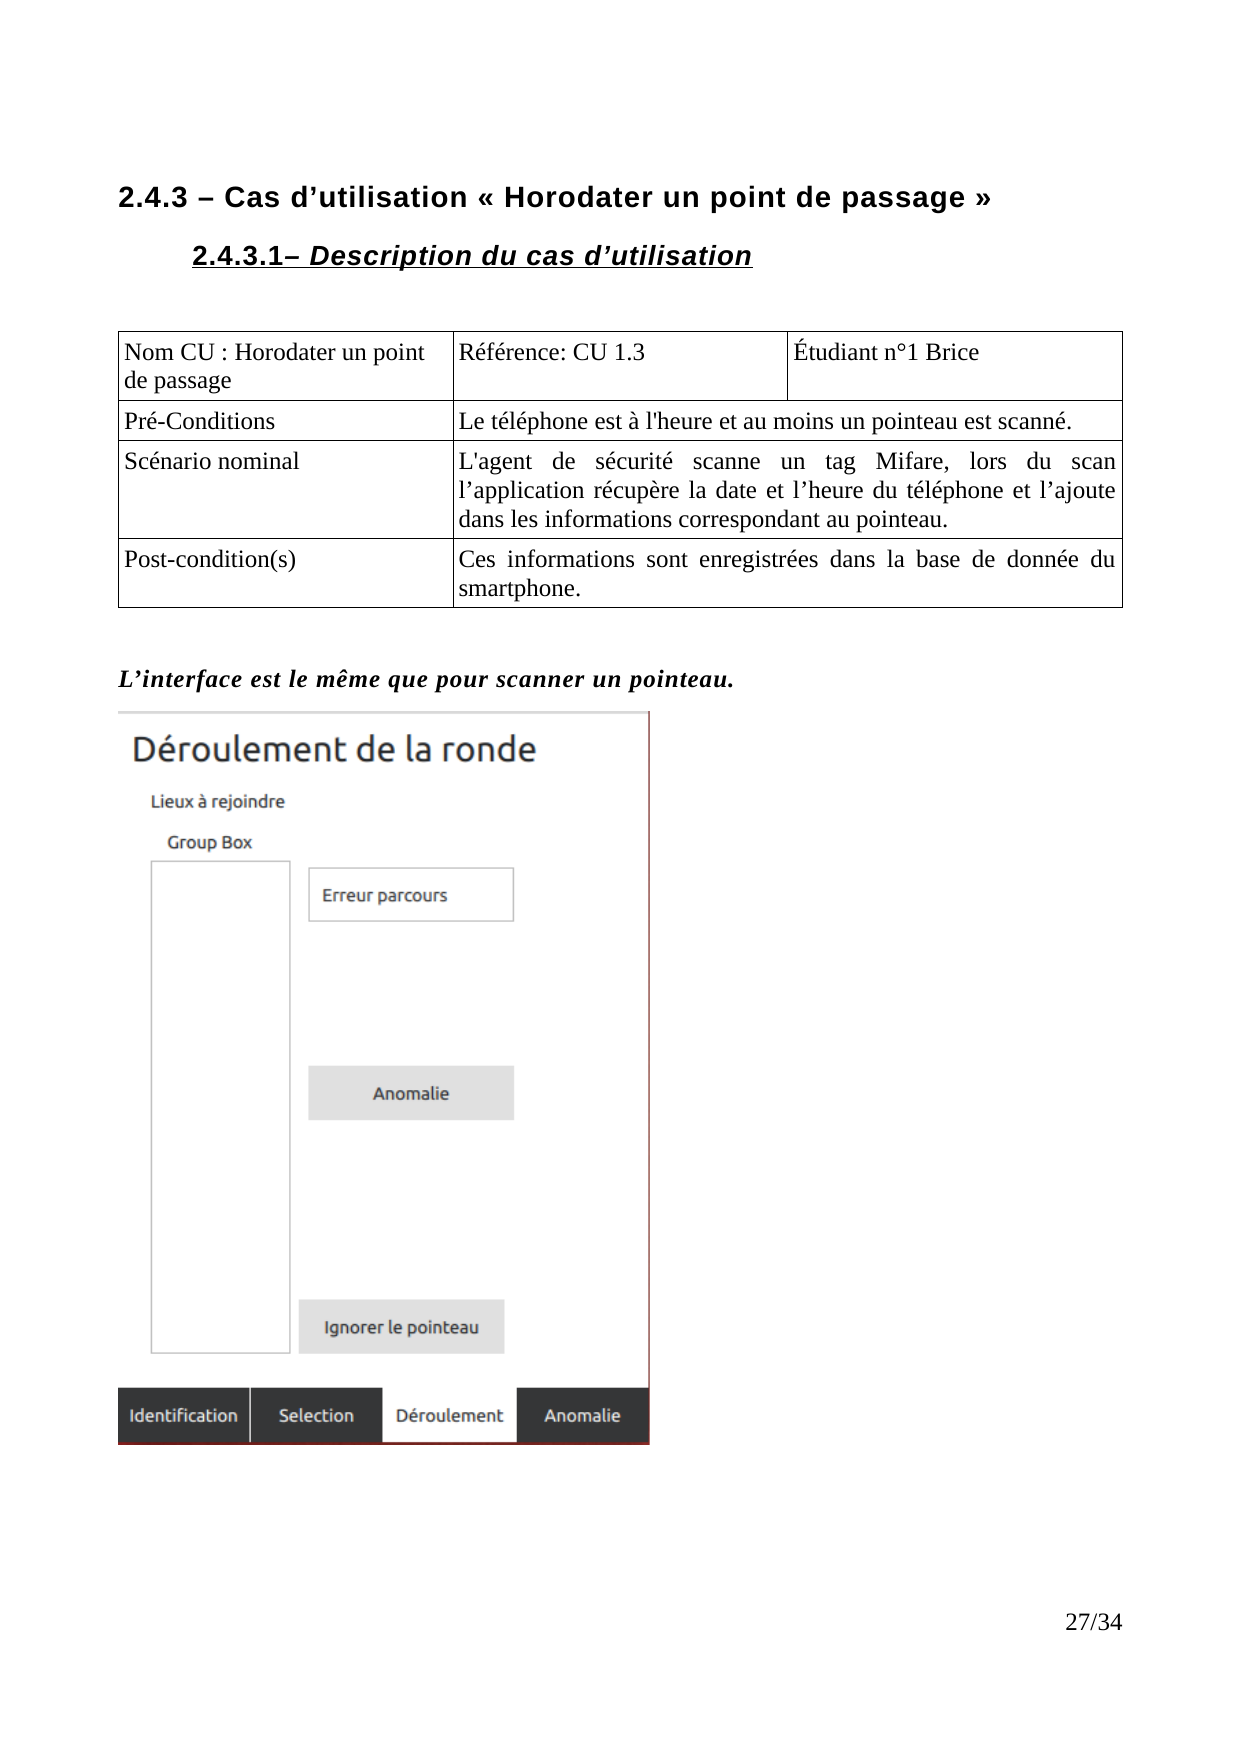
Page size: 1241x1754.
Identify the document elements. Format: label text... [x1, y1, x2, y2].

table_cell Ces informations sont enregistrées dans la base de donnée du smartphone. [454, 539, 1122, 607]
table_header Nom CU : Horodater un point de passage [119, 332, 453, 400]
picture [118, 711, 650, 1445]
subtitle 2.4.3.1– Description du cas d’utilisation [118, 239, 1122, 271]
table_cell Post-condition(s) [119, 539, 453, 607]
table_cell L'agent de sécurité scanne un tag Mifare, lors du scan l’application récupère la date et l’heure du téléphone et l’ajoute dans les informations correspondant au pointeau. [454, 441, 1122, 538]
table_header Référence: CU 1.3 [454, 332, 787, 400]
table_cell Scénario nominal [119, 441, 453, 538]
table_cell Le téléphone est à l'heure et au moins un pointeau est scanné. [454, 401, 1122, 440]
table_cell Pré-Conditions [119, 401, 453, 440]
text L’interface est le même que pour scanner un pointeau. [118, 664, 1122, 693]
subtitle 2.4.3 – Cas d’utilisation « Horodater un point de passage » [118, 180, 1122, 214]
table_header Étudiant n°1 Brice [788, 332, 1122, 400]
